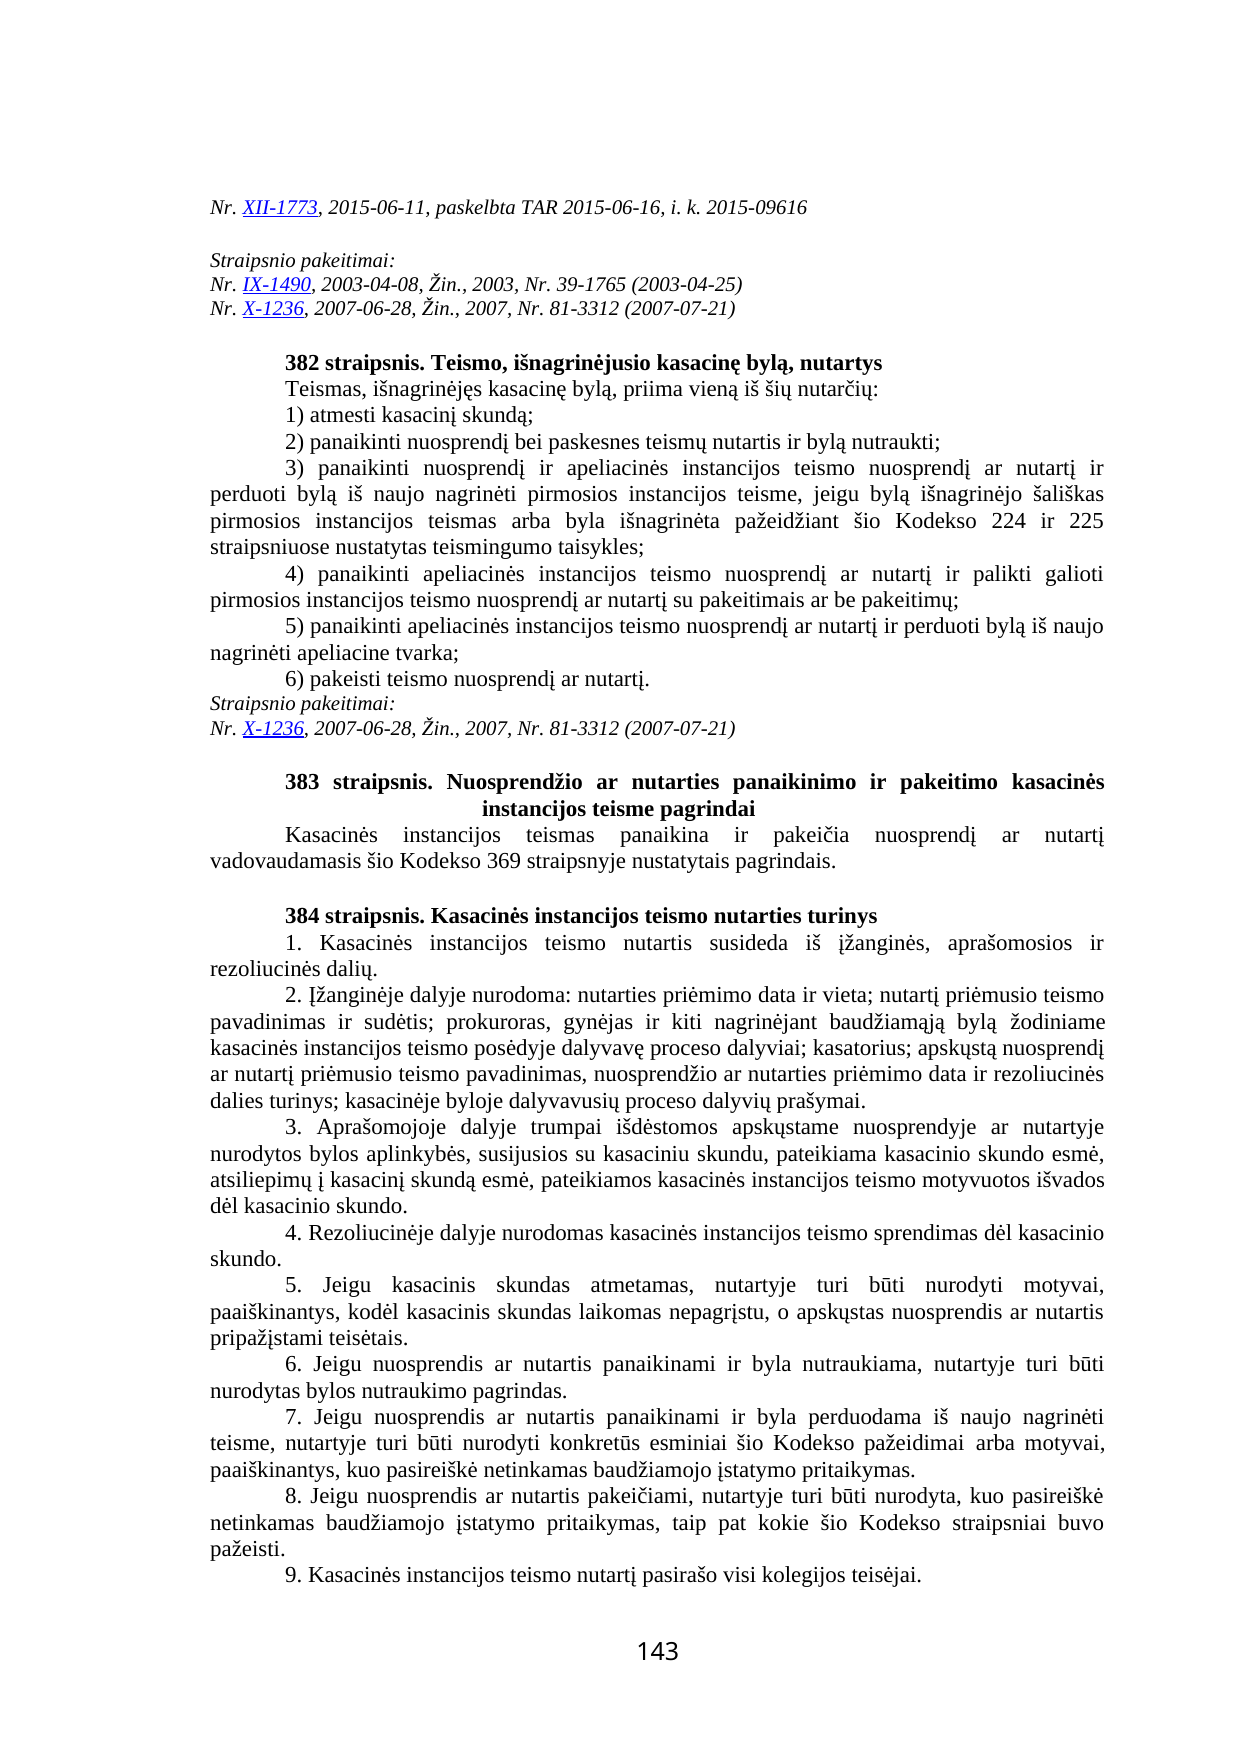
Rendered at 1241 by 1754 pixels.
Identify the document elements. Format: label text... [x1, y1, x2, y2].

text 4) panaikinti apeliacinės instancijos teismo nuosprendį ar nutartį ir palikti galioti pirmosios instancijos teismo nuosprendį ar nutartį su pakeitimais ar be pakeitimų; [210, 559, 1106, 612]
text 4. Rezoliucinėje dalyje nurodomas kasacinės instancijos teismo sprendimas dėl kasacinio skundo. [210, 1219, 1106, 1271]
text 2) panaikinti nuosprendį bei paskesnes teismų nutartis ir bylą nutraukti; [210, 428, 1106, 454]
text 5. Jeigu kasacinis skundas atmetamas, nutartyje turi būti nurodyti motyvai, paaiškinantys, kodėl kasacinis skundas laikomas nepagrįstu, o apskųstas nuosprendis ar nutartis pripažįstami teisėtais. [210, 1271, 1106, 1350]
text 6. Jeigu nuosprendis ar nutartis panaikinami ir byla nutraukiama, nutartyje turi būti nurodytas bylos nutraukimo pagrindas. [210, 1350, 1106, 1403]
text 1. Kasacinės instancijos teismo nutartis susideda iš įžanginės, aprašomosios ir rezoliucinės dalių. [210, 929, 1106, 981]
text 7. Jeigu nuosprendis ar nutartis panaikinami ir byla perduodama iš naujo nagrinėti teisme, nutartyje turi būti nurodyti konkretūs esminiai šio Kodekso pažeidimai arba motyvai, paaiškinantys, kuo pasireiškė netinkamas baudžiamojo įstatymo pritaikymas. [210, 1403, 1106, 1482]
text 384 straipsnis. Kasacinės instancijos teismo nutarties turinys [210, 902, 1106, 929]
text Teismas, išnagrinėjęs kasacinę bylą, priima vieną iš šių nutarčių: [210, 375, 1106, 401]
text Straipsnio pakeitimai: [210, 248, 1106, 272]
text 3) panaikinti nuosprendį ir apeliacinės instancijos teismo nuosprendį ar nutartį ir perduoti bylą iš naujo nagrinėti pirmosios instancijos teisme, jeigu bylą išnagrinėjo šališkas pirmosios instancijos teismas arba byla išnagrinėta pažeidžiant šio Kodekso 224 ir 225 straipsniuose nustatytas teismingumo taisykles; [210, 454, 1106, 559]
text 6) pakeisti teismo nuosprendį ar nutartį. [210, 665, 1106, 691]
text Kasacinės instancijos teismas panaikina ir pakeičia nuosprendį ar nutartį vadovaudamasis šio Kodekso 369 straipsnyje nustatytais pagrindais. [210, 821, 1106, 874]
text Straipsnio pakeitimai: [210, 691, 1106, 715]
text 8. Jeigu nuosprendis ar nutartis pakeičiami, nutartyje turi būti nurodyta, kuo pasireiškė netinkamas baudžiamojo įstatymo pritaikymas, taip pat kokie šio Kodekso straipsniai buvo pažeisti. [210, 1482, 1106, 1561]
text 5) panaikinti apeliacinės instancijos teismo nuosprendį ar nutartį ir perduoti bylą iš naujo nagrinėti apeliacine tvarka; [210, 612, 1106, 665]
text 383 straipsnis. Nuosprendžio ar nutarties panaikinimo ir pakeitimo kasacinės instancijos teisme pagrindai [285, 768, 1106, 821]
text Nr. XII-1773, 2015-06-11, paskelbta TAR 2015-06-16, i. k. 2015-09616 [210, 195, 1106, 219]
text 3. Aprašomojoje dalyje trumpai išdėstomos apskųstame nuosprendyje ar nutartyje nurodytos bylos aplinkybės, susijusios su kasaciniu skundu, pateikiama kasacinio skundo esmė, atsiliepimų į kasacinį skundą esmė, pateikiamos kasacinės instancijos teismo motyvuotos išvados dėl kasacinio skundo. [210, 1113, 1106, 1219]
text 382 straipsnis. Teismo, išnagrinėjusio kasacinę bylą, nutartys [210, 349, 1106, 375]
text 2. Įžanginėje dalyje nurodoma: nutarties priėmimo data ir vieta; nutartį priėmusio teismo pavadinimas ir sudėtis; prokuroras, gynėjas ir kiti nagrinėjant baudžiamąją bylą žodiniame kasacinės instancijos teismo posėdyje dalyvavę proceso dalyviai; kasatorius; apskųstą nuosprendį ar nutartį priėmusio teismo pavadinimas, nuosprendžio ar nutarties priėmimo data ir rezoliucinės dalies turinys; kasacinėje byloje dalyvavusių proceso dalyvių prašymai. [210, 981, 1106, 1113]
text Nr. X-1236, 2007-06-28, Žin., 2007, Nr. 81-3312 (2007-07-21) [210, 715, 1106, 739]
text 1) atmesti kasacinį skundą; [210, 401, 1106, 428]
text 9. Kasacinės instancijos teismo nutartį pasirašo visi kolegijos teisėjai. [210, 1561, 1106, 1588]
text Nr. IX-1490, 2003-04-08, Žin., 2003, Nr. 39-1765 (2003-04-25) [210, 272, 1106, 296]
text Nr. X-1236, 2007-06-28, Žin., 2007, Nr. 81-3312 (2007-07-21) [210, 296, 1106, 320]
